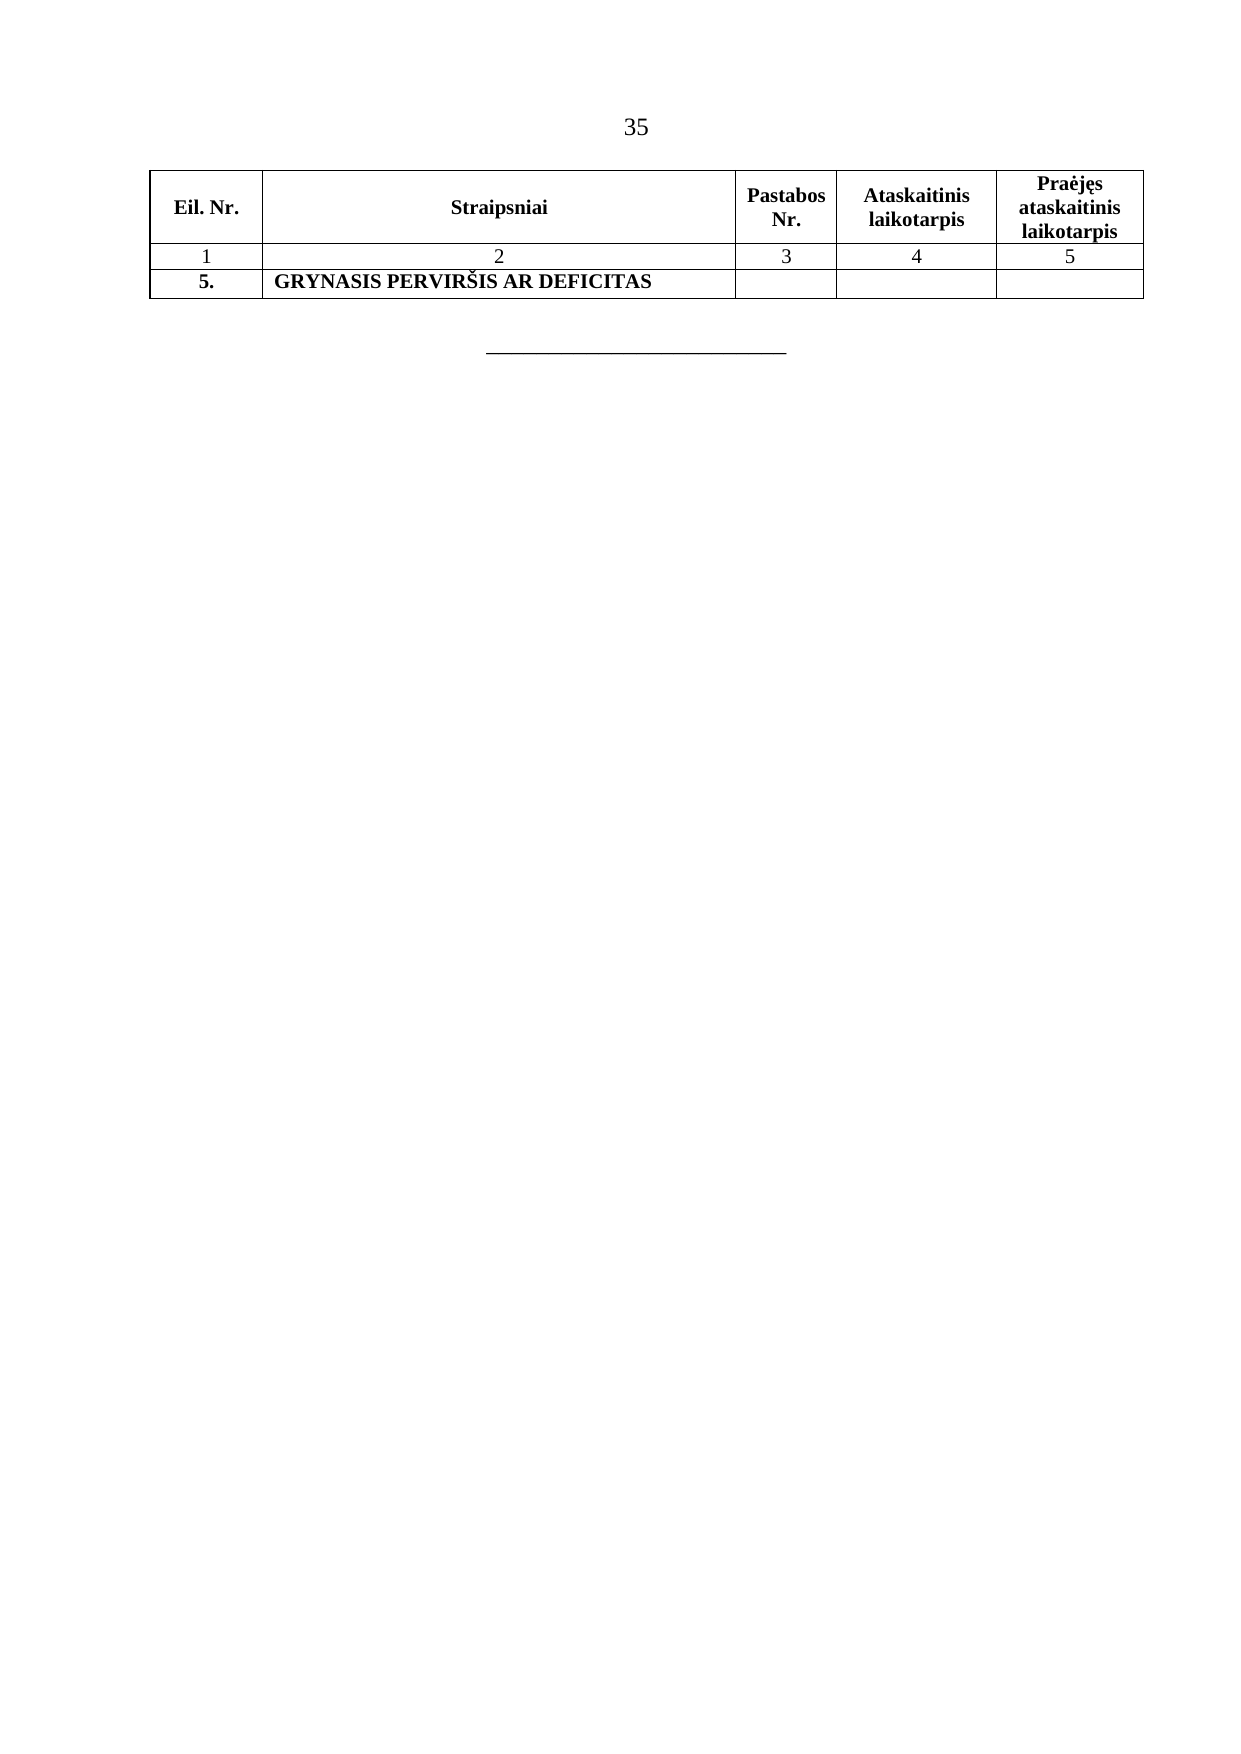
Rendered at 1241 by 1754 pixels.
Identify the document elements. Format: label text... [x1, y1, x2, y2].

table_header Eil. Nr. [151, 171, 262, 243]
table_cell 2 [263, 244, 735, 268]
table_cell GRYNASIS PERVIRŠIS AR DEFICITAS [263, 270, 735, 298]
table_header Ataskaitinis laikotarpis [837, 171, 996, 243]
table_cell 5 [997, 244, 1143, 268]
table_header Praėjęs ataskaitinis laikotarpis [997, 171, 1143, 243]
table_cell 1 [151, 244, 262, 268]
table_cell [837, 270, 996, 298]
table_cell [736, 270, 836, 298]
table_cell 4 [837, 244, 996, 268]
table_header Straipsniai [263, 171, 735, 243]
table_cell 3 [736, 244, 836, 268]
table_cell 5. [151, 270, 262, 298]
text ________________________ [150, 328, 1122, 357]
table_header Pastabos Nr. [736, 171, 836, 243]
table_cell [997, 270, 1143, 298]
